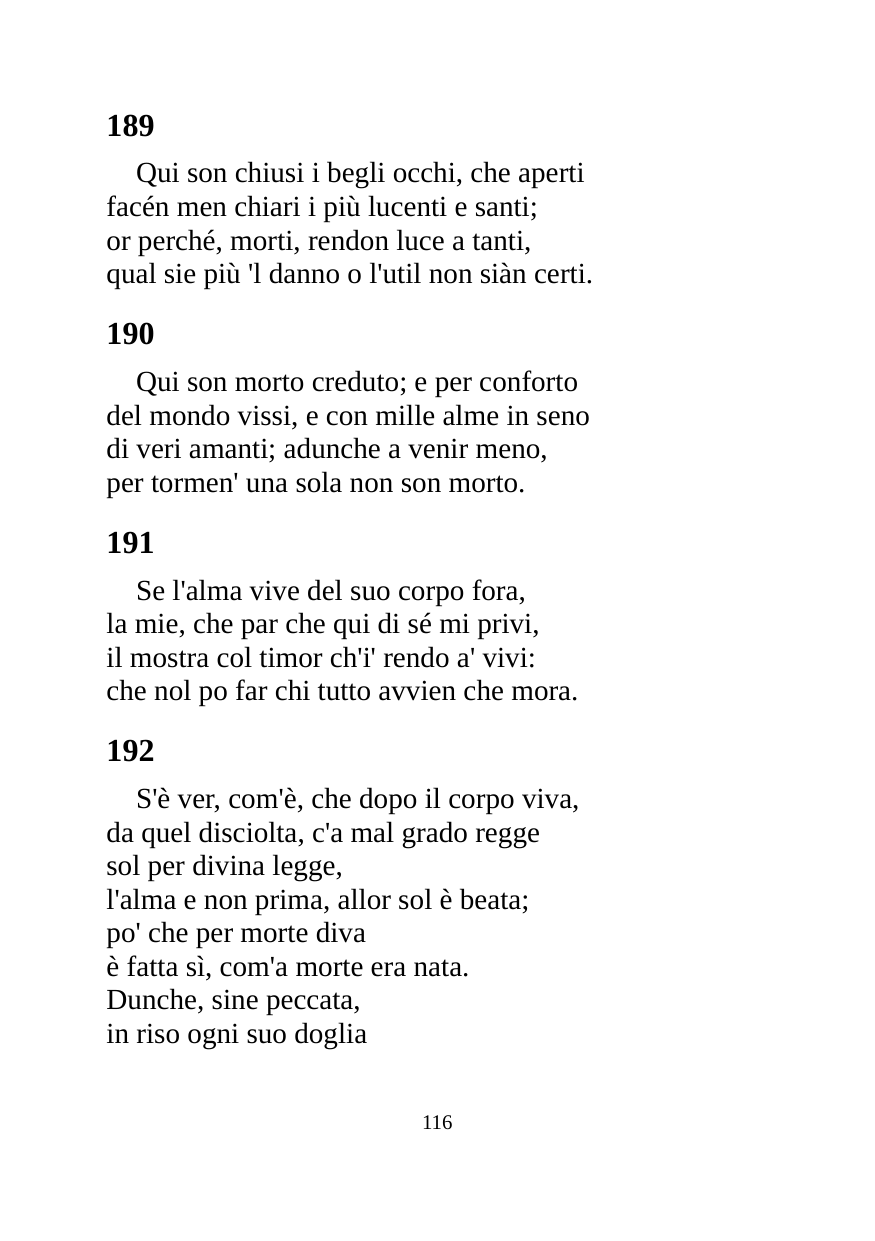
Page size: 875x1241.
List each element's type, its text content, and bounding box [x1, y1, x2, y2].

text l'alma e non prima, allor sol è beata; [106, 882, 768, 915]
text del mondo vissi, e con mille alme in seno [106, 398, 768, 431]
subtitle 191 [106, 523, 768, 560]
text sol per divina legge, [106, 848, 768, 882]
text da quel disciolta, c'a mal grado regge [106, 815, 768, 848]
text Se l'alma vive del suo corpo fora, [106, 573, 768, 606]
text Qui son chiusi i begli occhi, che aperti [106, 156, 768, 189]
text S'è ver, com'è, che dopo il corpo viva, [106, 781, 768, 815]
text facén men chiari i più lucenti e santi; [106, 189, 768, 223]
text è fatta sì, com'a morte era nata. [106, 949, 768, 982]
text or perché, morti, rendon luce a tanti, [106, 223, 768, 256]
text la mie, che par che qui di sé mi privi, [106, 606, 768, 640]
text di veri amanti; adunche a venir meno, [106, 431, 768, 465]
subtitle 189 [106, 106, 768, 143]
text il mostra col timor ch'i' rendo a' vivi: [106, 640, 768, 673]
text po' che per morte diva [106, 915, 768, 949]
text Qui son morto creduto; e per conforto [106, 364, 768, 398]
text che nol po far chi tutto avvien che mora. [106, 673, 768, 707]
text qual sie più 'l danno o l'util non siàn certi. [106, 256, 768, 290]
text in riso ogni suo doglia [106, 1016, 768, 1049]
subtitle 190 [106, 315, 768, 352]
subtitle 192 [106, 732, 768, 769]
text per tormen' una sola non son morto. [106, 465, 768, 498]
text Dunche, sine peccata, [106, 982, 768, 1016]
